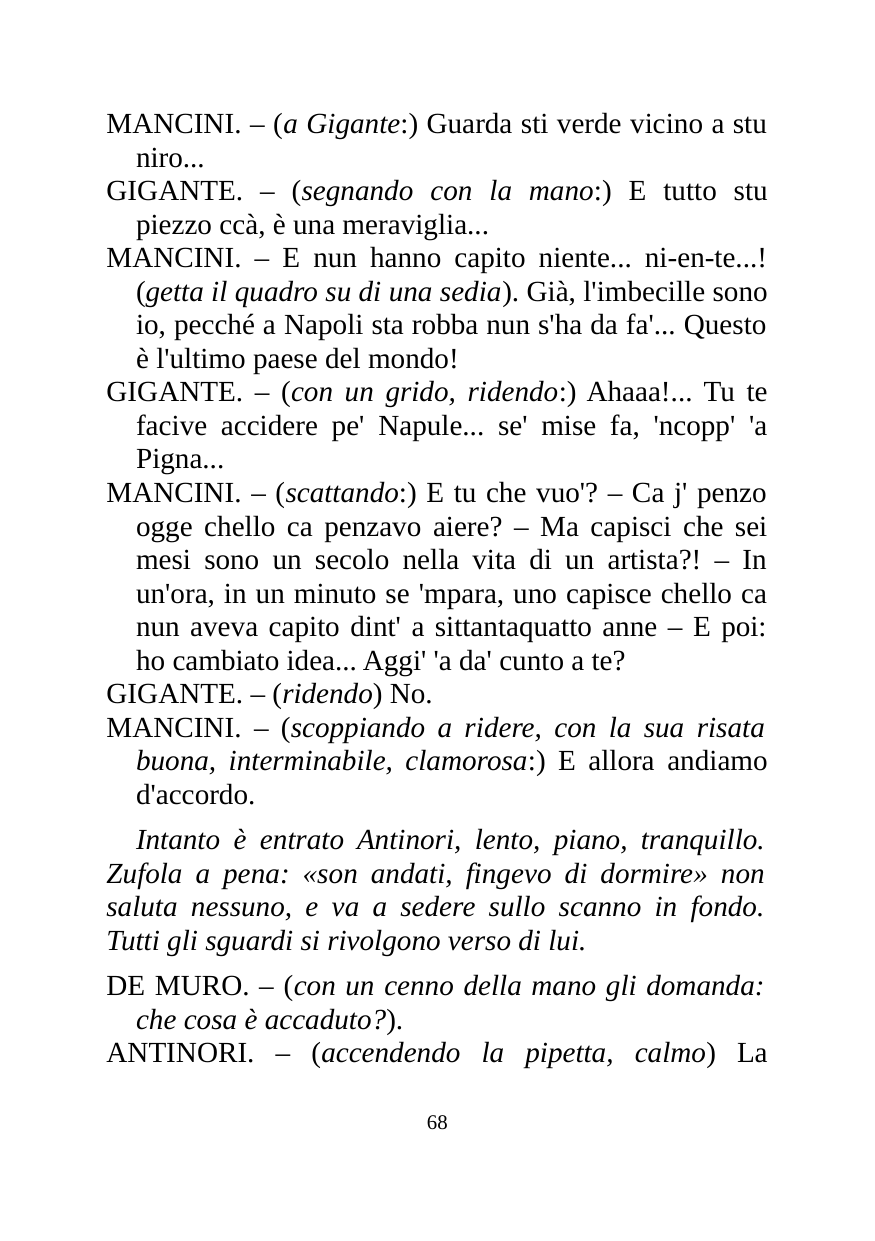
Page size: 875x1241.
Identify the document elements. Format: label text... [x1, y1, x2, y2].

text Intanto è entrato Antinori, lento, piano, tranquillo. Zufola a pena: «son andati, fingevo di dormire» non saluta nessuno, e va a sedere sullo scanno in fondo. Tutti gli sguardi si rivolgono verso di lui. [106, 822, 768, 957]
text GIGANTE. – (con un grido, ridendo:) Ahaaa!... Tu te facive accidere pe' Napule... se' mise fa, 'ncopp' 'a Pigna... [106, 374, 768, 475]
text GIGANTE. – (segnando con la mano:) E tutto stu piezzo ccà, è una meraviglia... [106, 173, 768, 240]
text MANCINI. – E nun hanno capito niente... ni-en-te...! (getta il quadro su di una sedia). Già, l'imbecille sono io, pecché a Napoli sta robba nun s'ha da fa'... Questo è l'ultimo paese del mondo! [106, 240, 768, 374]
text GIGANTE. – (ridendo) No. [106, 676, 768, 710]
text DE MURO. – (con un cenno della mano gli domanda: che cosa è accaduto?). [106, 968, 768, 1035]
text MANCINI. – (scattando:) E tu che vuo'? – Ca j' penzo ogge chello ca penzavo aiere? – Ma capisci che sei mesi sono un secolo nella vita di un artista?! – In un'ora, in un minuto se 'mpara, uno capisce chello ca nun aveva capito dint' a sittantaquatto anne – E poi: ho cambiato idea... Aggi' 'a da' cunto a te? [106, 475, 768, 676]
text MANCINI. – (a Gigante:) Guarda sti verde vicino a stu niro... [106, 106, 768, 173]
text MANCINI. – (scoppiando a ridere, con la sua risata buona, interminabile, clamorosa:) E allora andiamo d'accordo. [106, 710, 768, 811]
text ANTINORI. – (accendendo la pipetta, calmo) La [106, 1035, 768, 1069]
